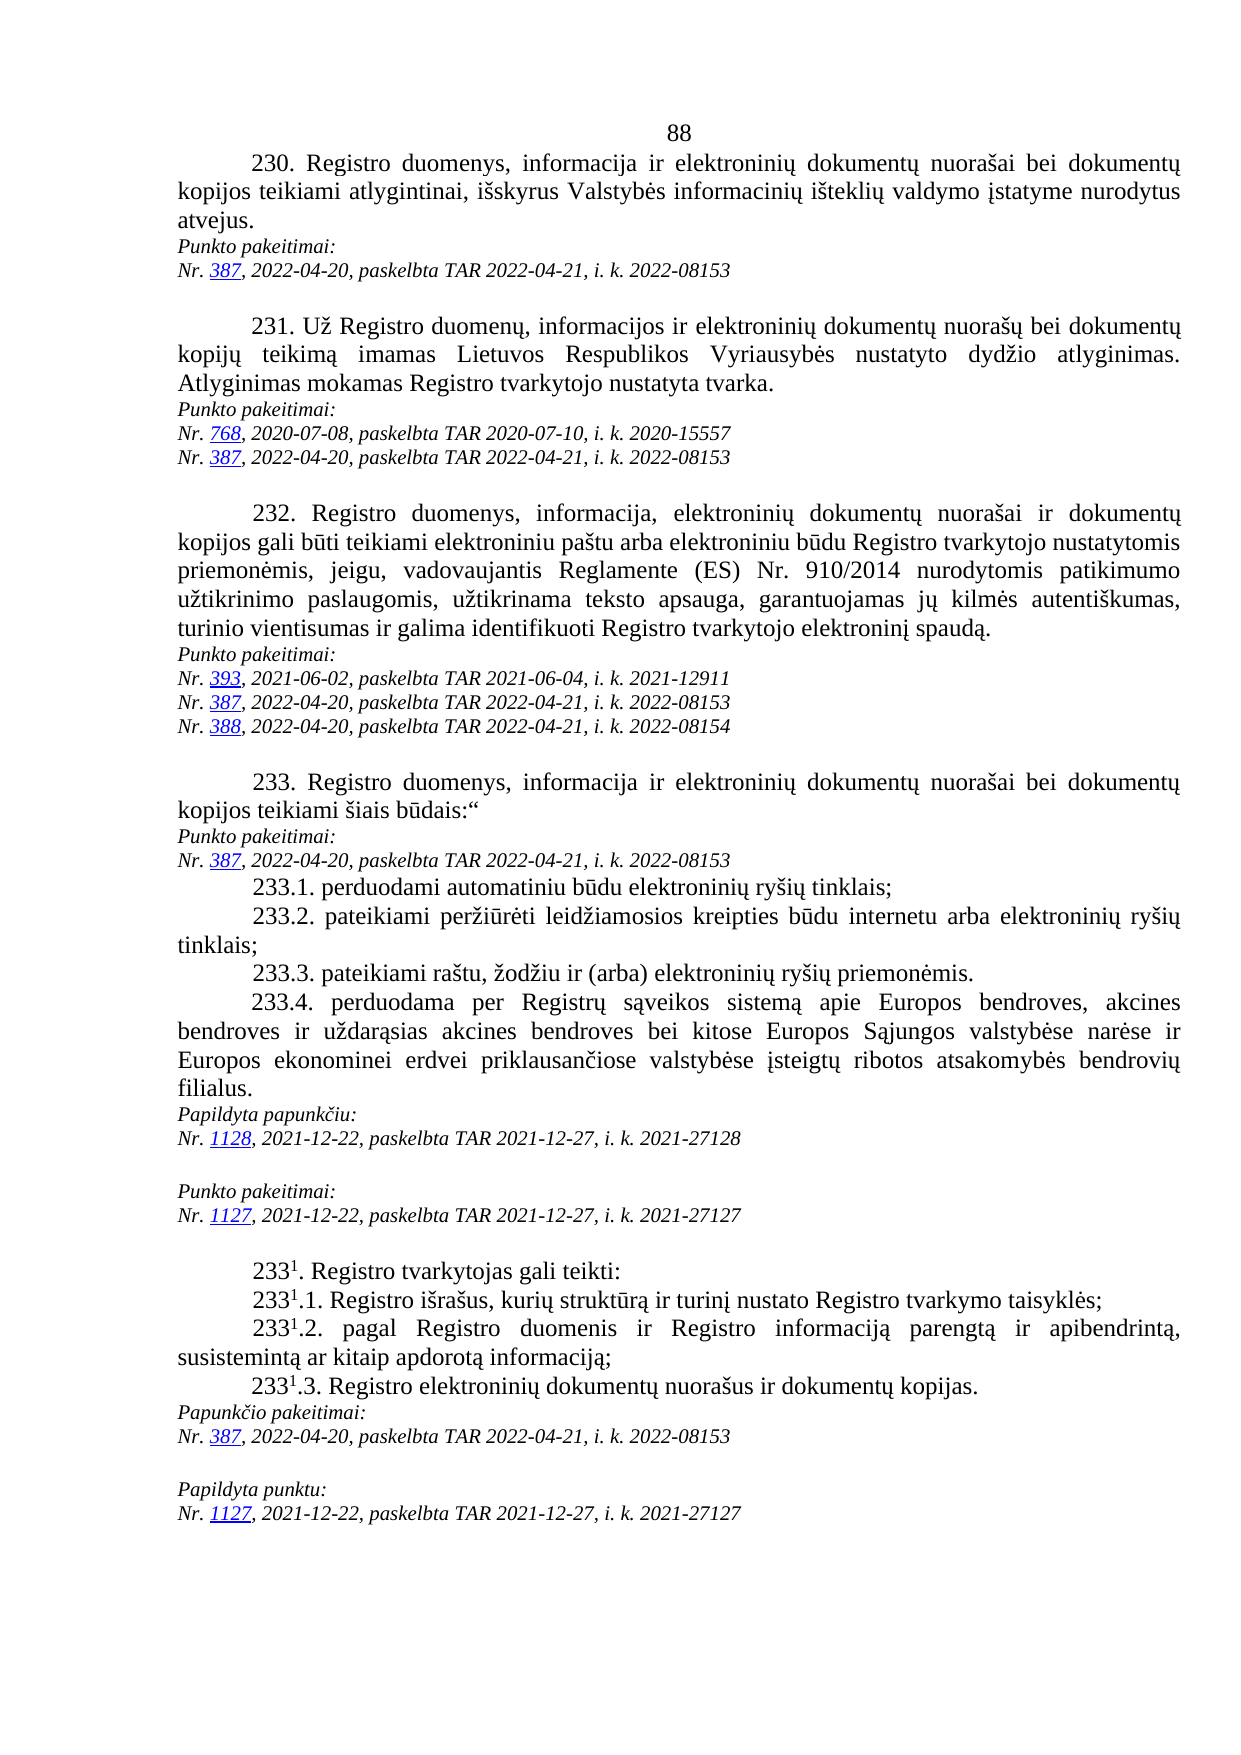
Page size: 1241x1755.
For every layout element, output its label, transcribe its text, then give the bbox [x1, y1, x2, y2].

text Punkto pakeitimai: [177, 1179, 1181, 1203]
text Nr. 387, 2022-04-20, paskelbta TAR 2022-04-21, i. k. 2022-08153 [177, 445, 1181, 469]
text Nr. 387, 2022-04-20, paskelbta TAR 2022-04-21, i. k. 2022-08153 [177, 1424, 1181, 1448]
text Nr. 1127, 2021-12-22, paskelbta TAR 2021-12-27, i. k. 2021-27127 [177, 1501, 1181, 1525]
text Nr. 387, 2022-04-20, paskelbta TAR 2022-04-21, i. k. 2022-08153 [177, 848, 1181, 872]
text 230. Registro duomenys, informacija ir elektroninių dokumentų nuorašai bei dokumentų kopijos teikiami atlygintinai, išskyrus Valstybės informacinių išteklių valdymo įstatyme nurodytus atvejus. [177, 148, 1181, 234]
text Punkto pakeitimai: [177, 397, 1181, 421]
text 232. Registro duomenys, informacija, elektroninių dokumentų nuorašai ir dokumentų kopijos gali būti teikiami elektroniniu paštu arba elektroniniu būdu Registro tvarkytojo nustatytomis priemonėmis, jeigu, vadovaujantis Reglamente (ES) Nr. 910/2014 nurodytomis patikimumo užtikrinimo paslaugomis, užtikrinama teksto apsauga, garantuojamas jų kilmės autentiškumas, turinio vientisumas ir galima identifikuoti Registro tvarkytojo elektroninį spaudą. [177, 498, 1181, 642]
text 233.1. perduodami automatiniu būdu elektroninių ryšių tinklais; [177, 872, 1181, 901]
text 2331. Registro tvarkytojas gali teikti: [177, 1256, 1181, 1285]
text 233. Registro duomenys, informacija ir elektroninių dokumentų nuorašai bei dokumentų kopijos teikiami šiais būdais:“ [177, 767, 1181, 824]
text 231. Už Registro duomenų, informacijos ir elektroninių dokumentų nuorašų bei dokumentų kopijų teikimą imamas Lietuvos Respublikos Vyriausybės nustatyto dydžio atlyginimas. Atlyginimas mokamas Registro tvarkytojo nustatyta tvarka. [177, 311, 1181, 397]
text Papildyta papunkčiu: [177, 1102, 1181, 1126]
text Punkto pakeitimai: [177, 234, 1181, 258]
text Punkto pakeitimai: [177, 642, 1181, 666]
text Nr. 1127, 2021-12-22, paskelbta TAR 2021-12-27, i. k. 2021-27127 [177, 1203, 1181, 1227]
text Nr. 768, 2020-07-08, paskelbta TAR 2020-07-10, i. k. 2020-15557 [177, 421, 1181, 445]
text Nr. 387, 2022-04-20, paskelbta TAR 2022-04-21, i. k. 2022-08153 [177, 258, 1181, 282]
text Punkto pakeitimai: [177, 824, 1181, 848]
text 2331.2. pagal Registro duomenis ir Registro informaciją parengtą ir apibendrintą, susistemintą ar kitaip apdorotą informaciją; [177, 1313, 1181, 1371]
text Nr. 1128, 2021-12-22, paskelbta TAR 2021-12-27, i. k. 2021-27128 [177, 1126, 1181, 1150]
text Papunkčio pakeitimai: [177, 1400, 1181, 1424]
text 233.3. pateikiami raštu, žodžiu ir (arba) elektroninių ryšių priemonėmis. [177, 958, 1181, 987]
text 2331.3. Registro elektroninių dokumentų nuorašus ir dokumentų kopijas. [177, 1371, 1181, 1400]
text Papildyta punktu: [177, 1477, 1181, 1501]
text Nr. 393, 2021-06-02, paskelbta TAR 2021-06-04, i. k. 2021-12911 [177, 666, 1181, 690]
text Nr. 387, 2022-04-20, paskelbta TAR 2022-04-21, i. k. 2022-08153 [177, 690, 1181, 714]
text 2331.1. Registro išrašus, kurių struktūrą ir turinį nustato Registro tvarkymo taisyklės; [177, 1285, 1181, 1313]
text Nr. 388, 2022-04-20, paskelbta TAR 2022-04-21, i. k. 2022-08154 [177, 714, 1181, 738]
text 233.2. pateikiami peržiūrėti leidžiamosios kreipties būdu internetu arba elektroninių ryšių tinklais; [177, 901, 1181, 958]
text 233.4. perduodama per Registrų sąveikos sistemą apie Europos bendroves, akcines bendroves ir uždarąsias akcines bendroves bei kitose Europos Sąjungos valstybėse narėse ir Europos ekonominei erdvei priklausančiose valstybėse įsteigtų ribotos atsakomybės bendrovių filialus. [177, 987, 1181, 1102]
